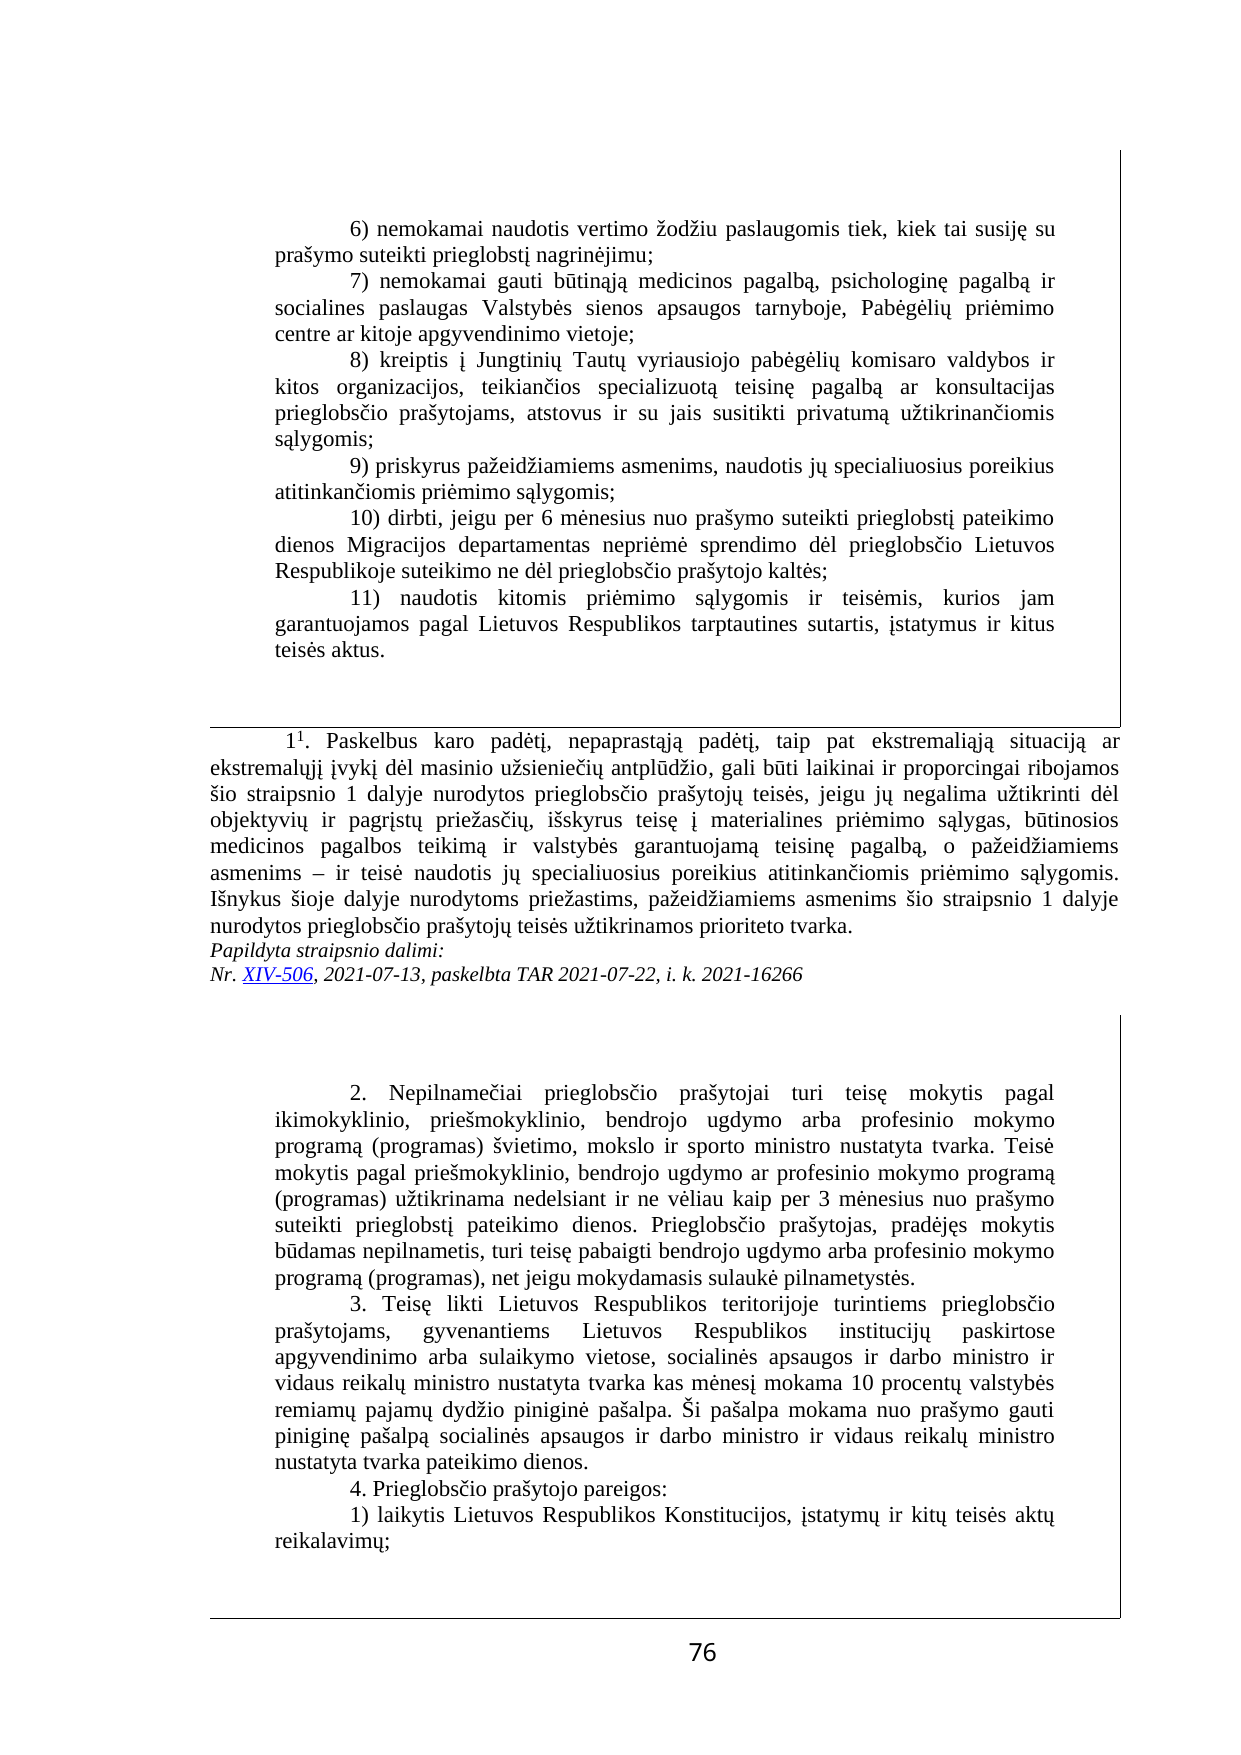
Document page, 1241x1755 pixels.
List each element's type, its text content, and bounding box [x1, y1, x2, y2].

text Papildyta straipsnio dalimi: [210, 938, 1120, 962]
text 9) priskyrus pažeidžiamiems asmenims, naudotis jų specialiuosius poreikius atitinkančiomis priėmimo sąlygomis; [210, 452, 1120, 504]
text 4. Prieglobsčio prašytojo pareigos: [210, 1475, 1120, 1501]
text 8) kreiptis į Jungtinių Tautų vyriausiojo pabėgėlių komisaro valdybos ir kitos organizacijos, teikiančios specializuotą teisinę pagalbą ar konsultacijas prieglobsčio prašytojams, atstovus ir su jais susitikti privatumą užtikrinančiomis sąlygomis; [210, 346, 1120, 452]
text 1) laikytis Lietuvos Respublikos Konstitucijos, įstatymų ir kitų teisės aktų reikalavimų; [210, 1501, 1120, 1618]
text 10) dirbti, jeigu per 6 mėnesius nuo prašymo suteikti prieglobstį pateikimo dienos Migracijos departamentas nepriėmė sprendimo dėl prieglobsčio Lietuvos Respublikoje suteikimo ne dėl prieglobsčio prašytojo kaltės; [210, 504, 1120, 583]
text 6) nemokamai naudotis vertimo žodžiu paslaugomis tiek, kiek tai susiję su prašymo suteikti prieglobstį nagrinėjimu; [210, 150, 1120, 267]
text Nr. XIV-506, 2021-07-13, paskelbta TAR 2021-07-22, i. k. 2021-16266 [210, 962, 1120, 986]
text 2. Nepilnamečiai prieglobsčio prašytojai turi teisę mokytis pagal ikimokyklinio, priešmokyklinio, bendrojo ugdymo arba profesinio mokymo programą (programas) švietimo, mokslo ir sporto ministro nustatyta tvarka. Teisė mokytis pagal priešmokyklinio, bendrojo ugdymo ar profesinio mokymo programą (programas) užtikrinama nedelsiant ir ne vėliau kaip per 3 mėnesius nuo prašymo suteikti prieglobstį pateikimo dienos. Prieglobsčio prašytojas, pradėjęs mokytis būdamas nepilnametis, turi teisę pabaigti bendrojo ugdymo arba profesinio mokymo programą (programas), net jeigu mokydamasis sulaukė pilnametystės. [210, 1015, 1120, 1290]
text 3. Teisę likti Lietuvos Respublikos teritorijoje turintiems prieglobsčio prašytojams, gyvenantiems Lietuvos Respublikos institucijų paskirtose apgyvendinimo arba sulaikymo vietose, socialinės apsaugos ir darbo ministro ir vidaus reikalų ministro nustatyta tvarka kas mėnesį mokama 10 procentų valstybės remiamų pajamų dydžio piniginė pašalpa. Ši pašalpa mokama nuo prašymo gauti piniginę pašalpą socialinės apsaugos ir darbo ministro ir vidaus reikalų ministro nustatyta tvarka pateikimo dienos. [210, 1290, 1120, 1475]
text 7) nemokamai gauti būtinąją medicinos pagalbą, psichologinę pagalbą ir socialines paslaugas Valstybės sienos apsaugos tarnyboje, Pabėgėlių priėmimo centre ar kitoje apgyvendinimo vietoje; [210, 267, 1120, 346]
text 11) naudotis kitomis priėmimo sąlygomis ir teisėmis, kurios jam garantuojamos pagal Lietuvos Respublikos tarptautines sutartis, įstatymus ir kitus teisės aktus. [210, 583, 1120, 727]
text 11. Paskelbus karo padėtį, nepaprastąją padėtį, taip pat ekstremaliąją situaciją ar ekstremalųjį įvykį dėl masinio užsieniečių antplūdžio, gali būti laikinai ir proporcingai ribojamos šio straipsnio 1 dalyje nurodytos prieglobsčio prašytojų teisės, jeigu jų negalima užtikrinti dėl objektyvių ir pagrįstų priežasčių, išskyrus teisę į materialines priėmimo sąlygas, būtinosios medicinos pagalbos teikimą ir valstybės garantuojamą teisinę pagalbą, o pažeidžiamiems asmenims – ir teisė naudotis jų specialiuosius poreikius atitinkančiomis priėmimo sąlygomis. Išnykus šioje dalyje nurodytoms priežastims, pažeidžiamiems asmenims šio straipsnio 1 dalyje nurodytos prieglobsčio prašytojų teisės užtikrinamos prioriteto tvarka. [210, 727, 1120, 938]
